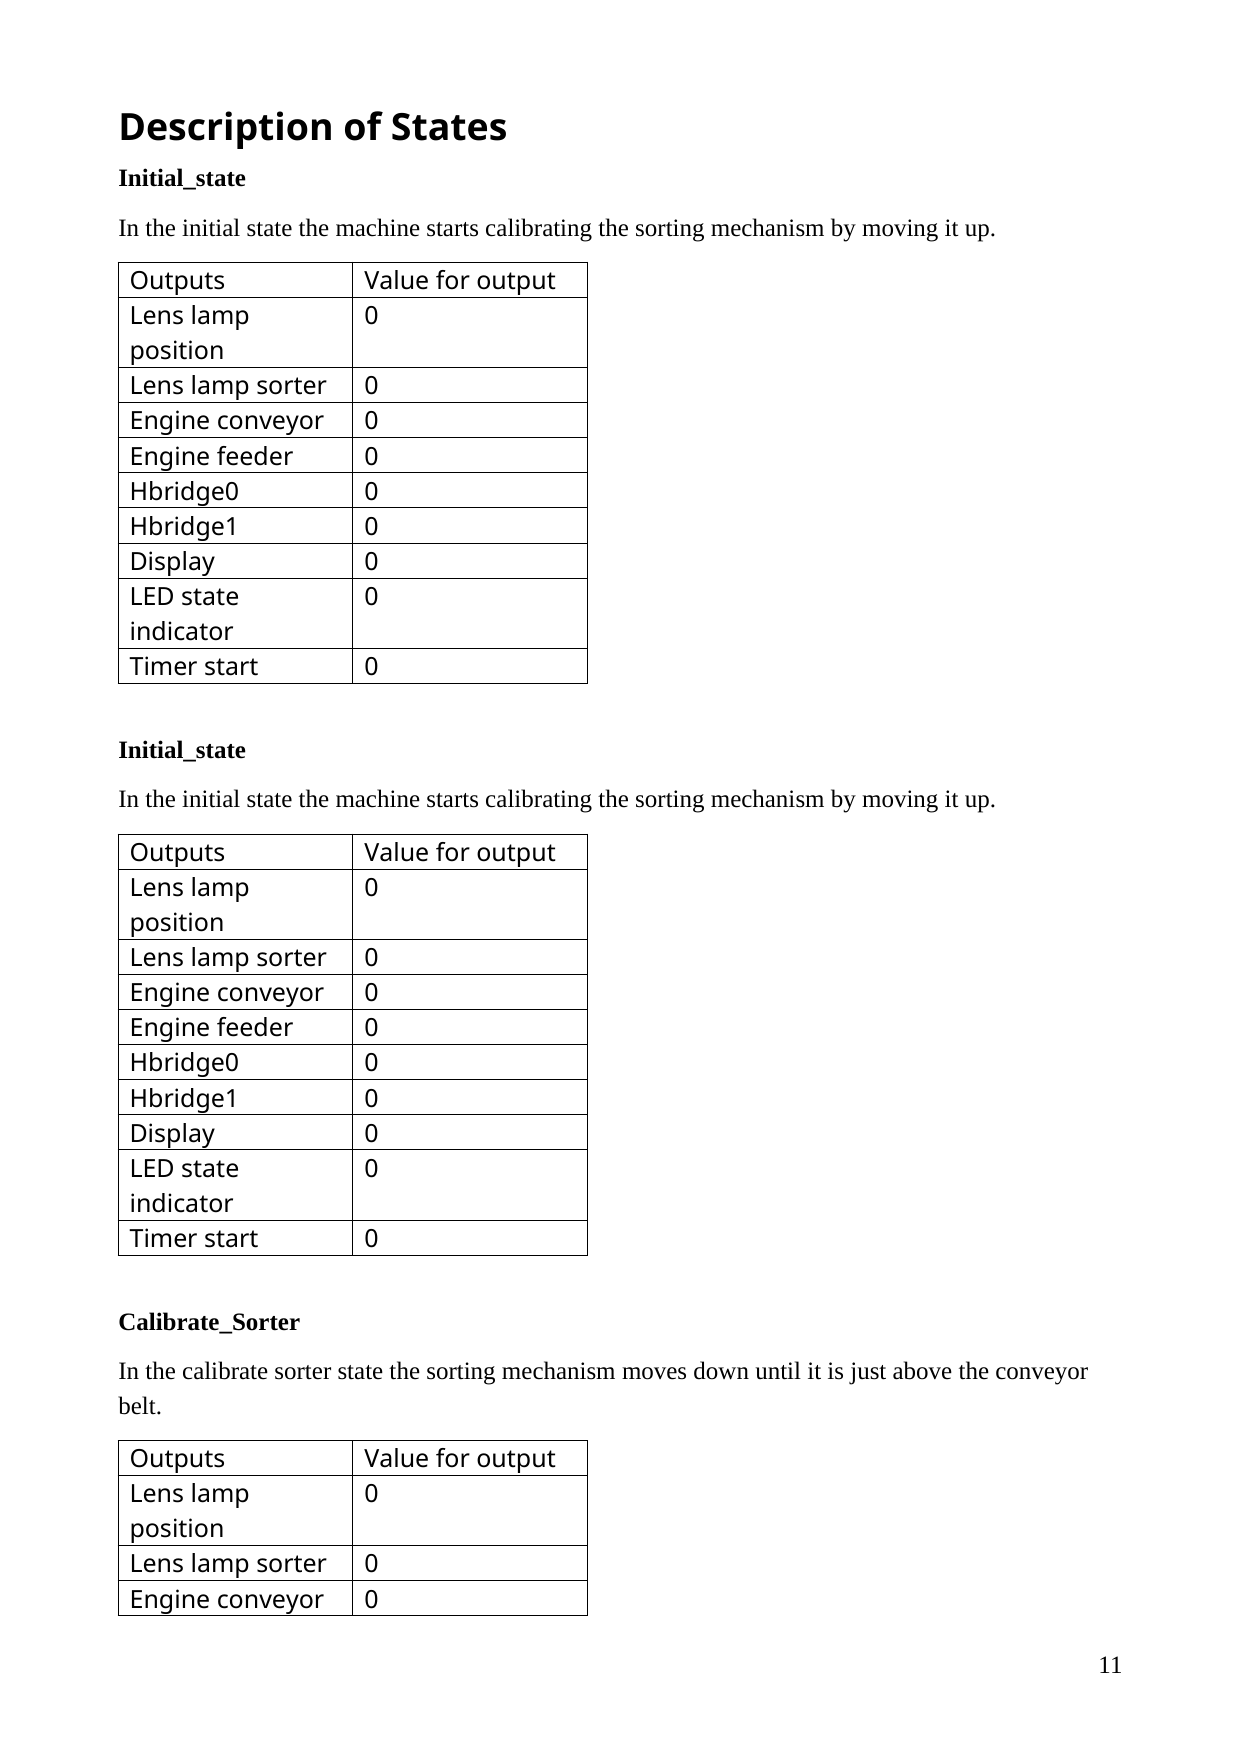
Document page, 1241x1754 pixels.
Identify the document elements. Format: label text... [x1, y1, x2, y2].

subtitle Description of States [118, 100, 1122, 151]
table_header Value for output [353, 263, 587, 297]
table_cell Hbridge0 [119, 473, 352, 507]
table_cell Engine conveyor [119, 403, 352, 437]
table_cell Engine feeder [119, 1010, 352, 1044]
table_cell 0 [353, 403, 587, 437]
table_cell Timer start [119, 1221, 352, 1254]
table_cell 0 [353, 649, 587, 683]
table_header Outputs [119, 263, 352, 297]
table_cell Lens lamp position [119, 870, 352, 939]
text Initial_state [118, 735, 1122, 764]
table_header Outputs [119, 1441, 352, 1475]
text In the initial state the machine starts calibrating the sorting mechanism by moving it up. [118, 784, 1122, 813]
table_cell Engine conveyor [119, 1581, 352, 1615]
table_cell LED state indicator [119, 1150, 352, 1219]
table_cell 0 [353, 870, 587, 939]
table_cell 0 [353, 1080, 587, 1114]
text In the calibrate sorter state the sorting mechanism moves down until it is just above the conveyor belt. [118, 1356, 1122, 1419]
table_cell 0 [353, 1581, 587, 1615]
table_cell 0 [353, 1045, 587, 1079]
table_cell 0 [353, 473, 587, 507]
table_cell Lens lamp sorter [119, 1546, 352, 1580]
table_cell 0 [353, 1010, 587, 1044]
table_cell 0 [353, 508, 587, 542]
table_cell 0 [353, 544, 587, 577]
table_cell Lens lamp position [119, 298, 352, 367]
table_header Outputs [119, 835, 352, 869]
table_header Value for output [353, 1441, 587, 1475]
table_cell Display [119, 544, 352, 577]
table_cell 0 [353, 975, 587, 1009]
table_cell LED state indicator [119, 579, 352, 648]
table_cell Display [119, 1115, 352, 1149]
table_cell 0 [353, 1476, 587, 1545]
table_cell Lens lamp position [119, 1476, 352, 1545]
table_cell 0 [353, 1150, 587, 1219]
table_cell 0 [353, 368, 587, 402]
table_cell Lens lamp sorter [119, 940, 352, 974]
table_cell Hbridge1 [119, 1080, 352, 1114]
table_cell 0 [353, 438, 587, 472]
table_cell Engine conveyor [119, 975, 352, 1009]
table_cell 0 [353, 1546, 587, 1580]
table_cell Hbridge1 [119, 508, 352, 542]
table_cell 0 [353, 940, 587, 974]
table_cell Engine feeder [119, 438, 352, 472]
table_cell 0 [353, 1115, 587, 1149]
text In the initial state the machine starts calibrating the sorting mechanism by moving it up. [118, 213, 1122, 241]
text Initial_state [118, 163, 1122, 192]
table_cell Timer start [119, 649, 352, 683]
text Calibrate_Sorter [118, 1307, 1122, 1336]
table_cell 0 [353, 579, 587, 648]
table_cell Hbridge0 [119, 1045, 352, 1079]
table_cell 0 [353, 298, 587, 367]
table_header Value for output [353, 835, 587, 869]
table_cell Lens lamp sorter [119, 368, 352, 402]
table_cell 0 [353, 1221, 587, 1254]
